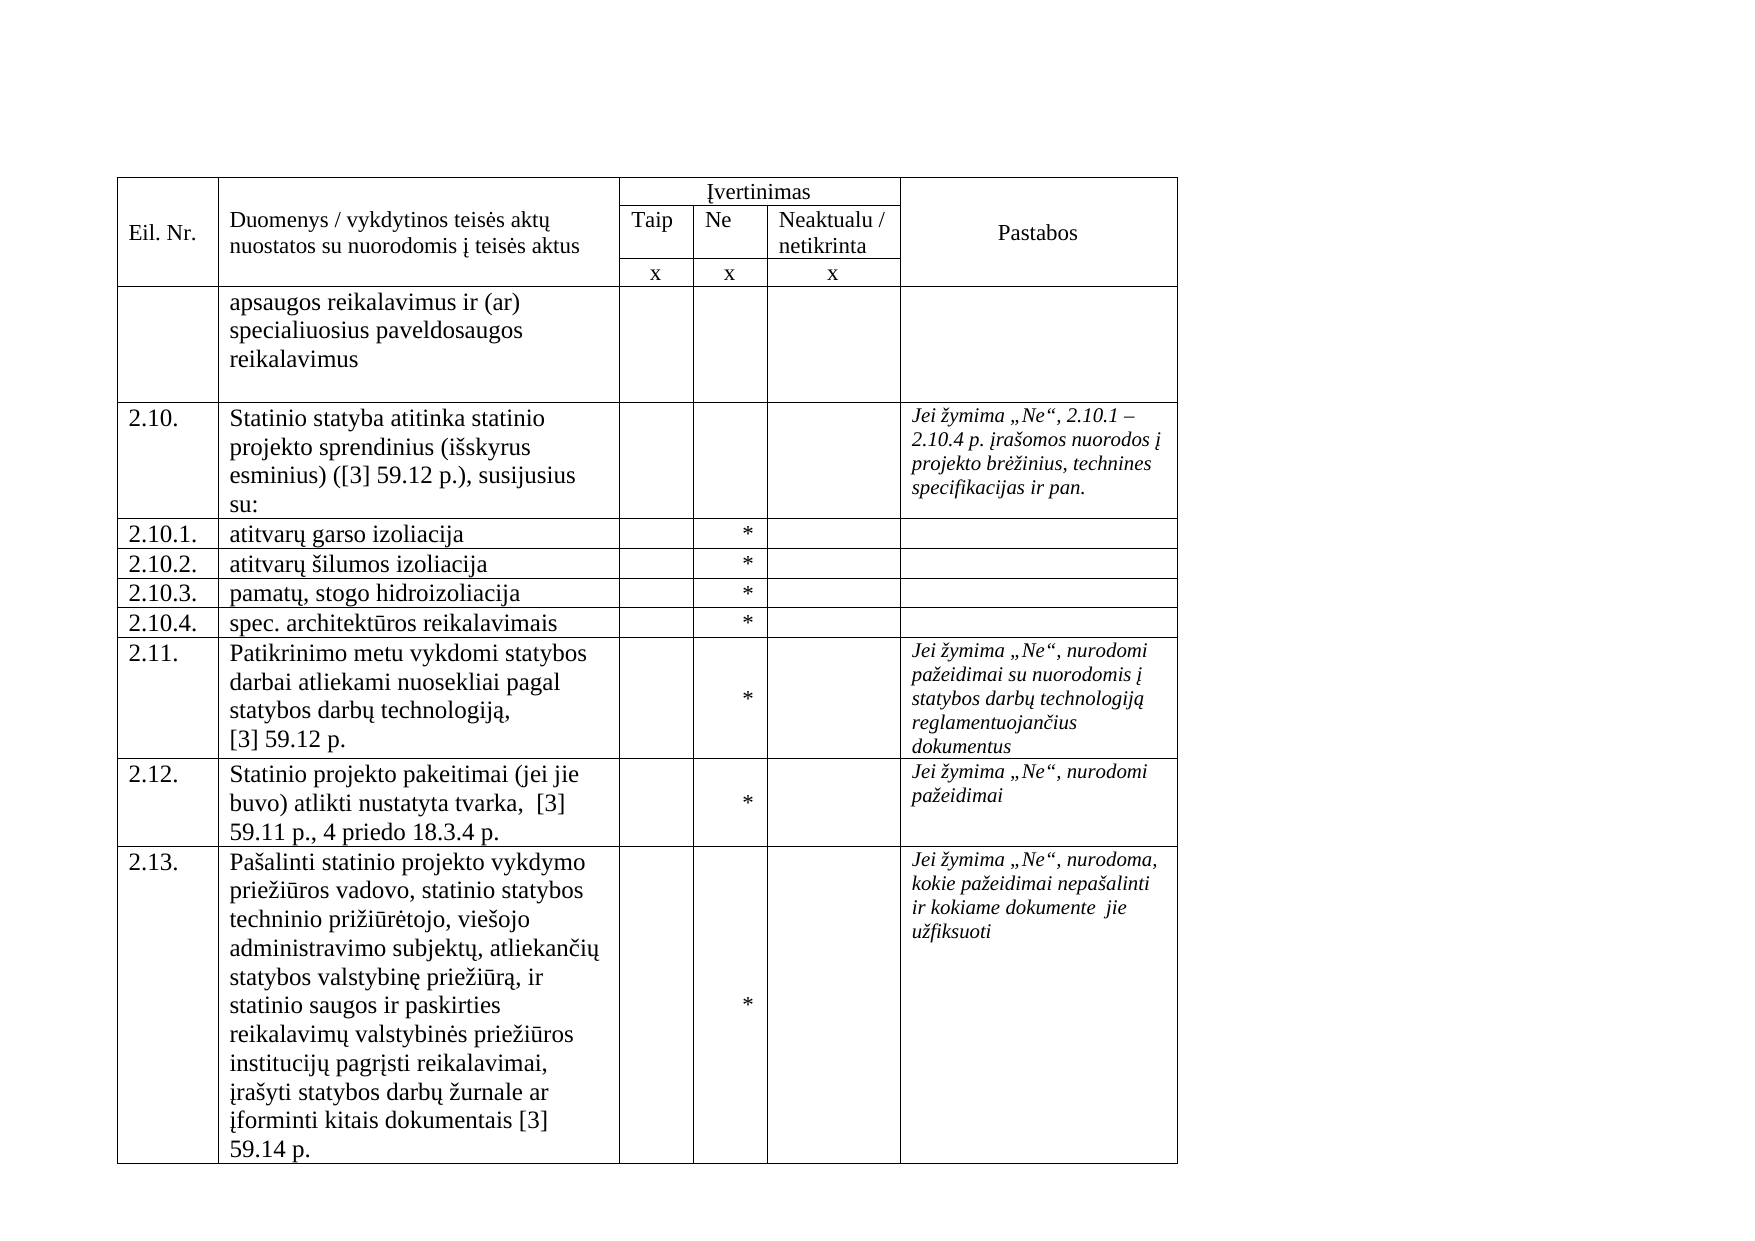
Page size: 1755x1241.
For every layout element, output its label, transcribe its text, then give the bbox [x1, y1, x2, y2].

table_cell 2.10.3. [118, 579, 218, 607]
table_cell 2.10.4. [118, 608, 218, 637]
table_cell [768, 638, 900, 758]
table_cell * [694, 847, 767, 1163]
table_cell Jei žymima „Ne“, nurodomi pažeidimai su nuorodomis į statybos darbų technologiją reglamentuojančius dokumentus [901, 638, 1177, 758]
table_cell x [620, 259, 693, 286]
table_cell [694, 287, 767, 402]
table_cell 2.11. [118, 638, 218, 758]
table_cell [694, 403, 767, 518]
table_cell [901, 549, 1177, 577]
table_cell [620, 759, 693, 846]
table_header Įvertinimas [620, 178, 900, 204]
table_cell * [694, 759, 767, 846]
table_cell Patikrinimo metu vykdomi statybos darbai atliekami nuosekliai pagal statybos darbų technologiją, [3] 59.12 p. [219, 638, 619, 758]
table_cell [901, 608, 1177, 637]
table_cell * [694, 579, 767, 607]
table_cell [620, 608, 693, 637]
table_cell x [694, 259, 767, 286]
table_header Duomenys / vykdytinos teisės aktų nuostatos su nuorodomis į teisės aktus [219, 178, 619, 286]
table_cell x [768, 259, 900, 286]
table_cell [901, 287, 1177, 402]
table_cell [768, 759, 900, 846]
table_cell Statinio statyba atitinka statinio projekto sprendinius (išskyrus esminius) ([3] 59.12 p.), susijusius su: [219, 403, 619, 518]
table_cell [620, 847, 693, 1163]
table_cell [118, 287, 218, 402]
table_cell [620, 403, 693, 518]
table_cell Statinio projekto pakeitimai (jei jie buvo) atlikti nustatyta tvarka, [3] 59.11 p., 4 priedo 18.3.4 p. [219, 759, 619, 846]
table_cell 2.10.2. [118, 549, 218, 577]
table_cell Jei žymima „Ne“, nurodoma, kokie pažeidimai nepašalinti ir kokiame dokumente jie užfiksuoti [901, 847, 1177, 1163]
table_cell Jei žymima „Ne“, nurodomi pažeidimai [901, 759, 1177, 846]
table_cell [620, 638, 693, 758]
table_cell pamatų, stogo hidroizoliacija [219, 579, 619, 607]
table_cell [768, 403, 900, 518]
table_cell [620, 579, 693, 607]
table_cell 2.10. [118, 403, 218, 518]
table_cell * [694, 549, 767, 577]
table_cell 2.13. [118, 847, 218, 1163]
table_cell [768, 287, 900, 402]
table_header Pastabos [901, 178, 1177, 286]
table_cell [768, 519, 900, 548]
table_cell [768, 549, 900, 577]
table_cell apsaugos reikalavimus ir (ar) specialiuosius paveldosaugos reikalavimus [219, 287, 619, 402]
table_cell 2.12. [118, 759, 218, 846]
table_header Eil. Nr. [118, 178, 218, 286]
table_cell [620, 287, 693, 402]
table_cell [768, 608, 900, 637]
table_cell * [694, 608, 767, 637]
table_cell spec. architektūros reikalavimais [219, 608, 619, 637]
table_cell Neaktualu / netikrinta [768, 206, 900, 258]
table_cell * [694, 519, 767, 548]
table_cell Jei žymima „Ne“, 2.10.1 – 2.10.4 p. įrašomos nuorodos į projekto brėžinius, technines specifikacijas ir pan. [901, 403, 1177, 518]
table_cell * [694, 638, 767, 758]
table_cell [620, 519, 693, 548]
table_cell Ne [694, 206, 767, 258]
table_cell atitvarų šilumos izoliacija [219, 549, 619, 577]
table_cell [768, 579, 900, 607]
table_cell 2.10.1. [118, 519, 218, 548]
table_cell [768, 847, 900, 1163]
table_cell [901, 519, 1177, 548]
table_cell Taip [620, 206, 693, 258]
table_cell atitvarų garso izoliacija [219, 519, 619, 548]
table_cell Pašalinti statinio projekto vykdymo priežiūros vadovo, statinio statybos techninio prižiūrėtojo, viešojo administravimo subjektų, atliekančių statybos valstybinę priežiūrą, ir statinio saugos ir paskirties reikalavimų valstybinės priežiūros institucijų pagrįsti reikalavimai, įrašyti statybos darbų žurnale ar įforminti kitais dokumentais [3] 59.14 p. [219, 847, 619, 1163]
table_cell [901, 579, 1177, 607]
table_cell [620, 549, 693, 577]
